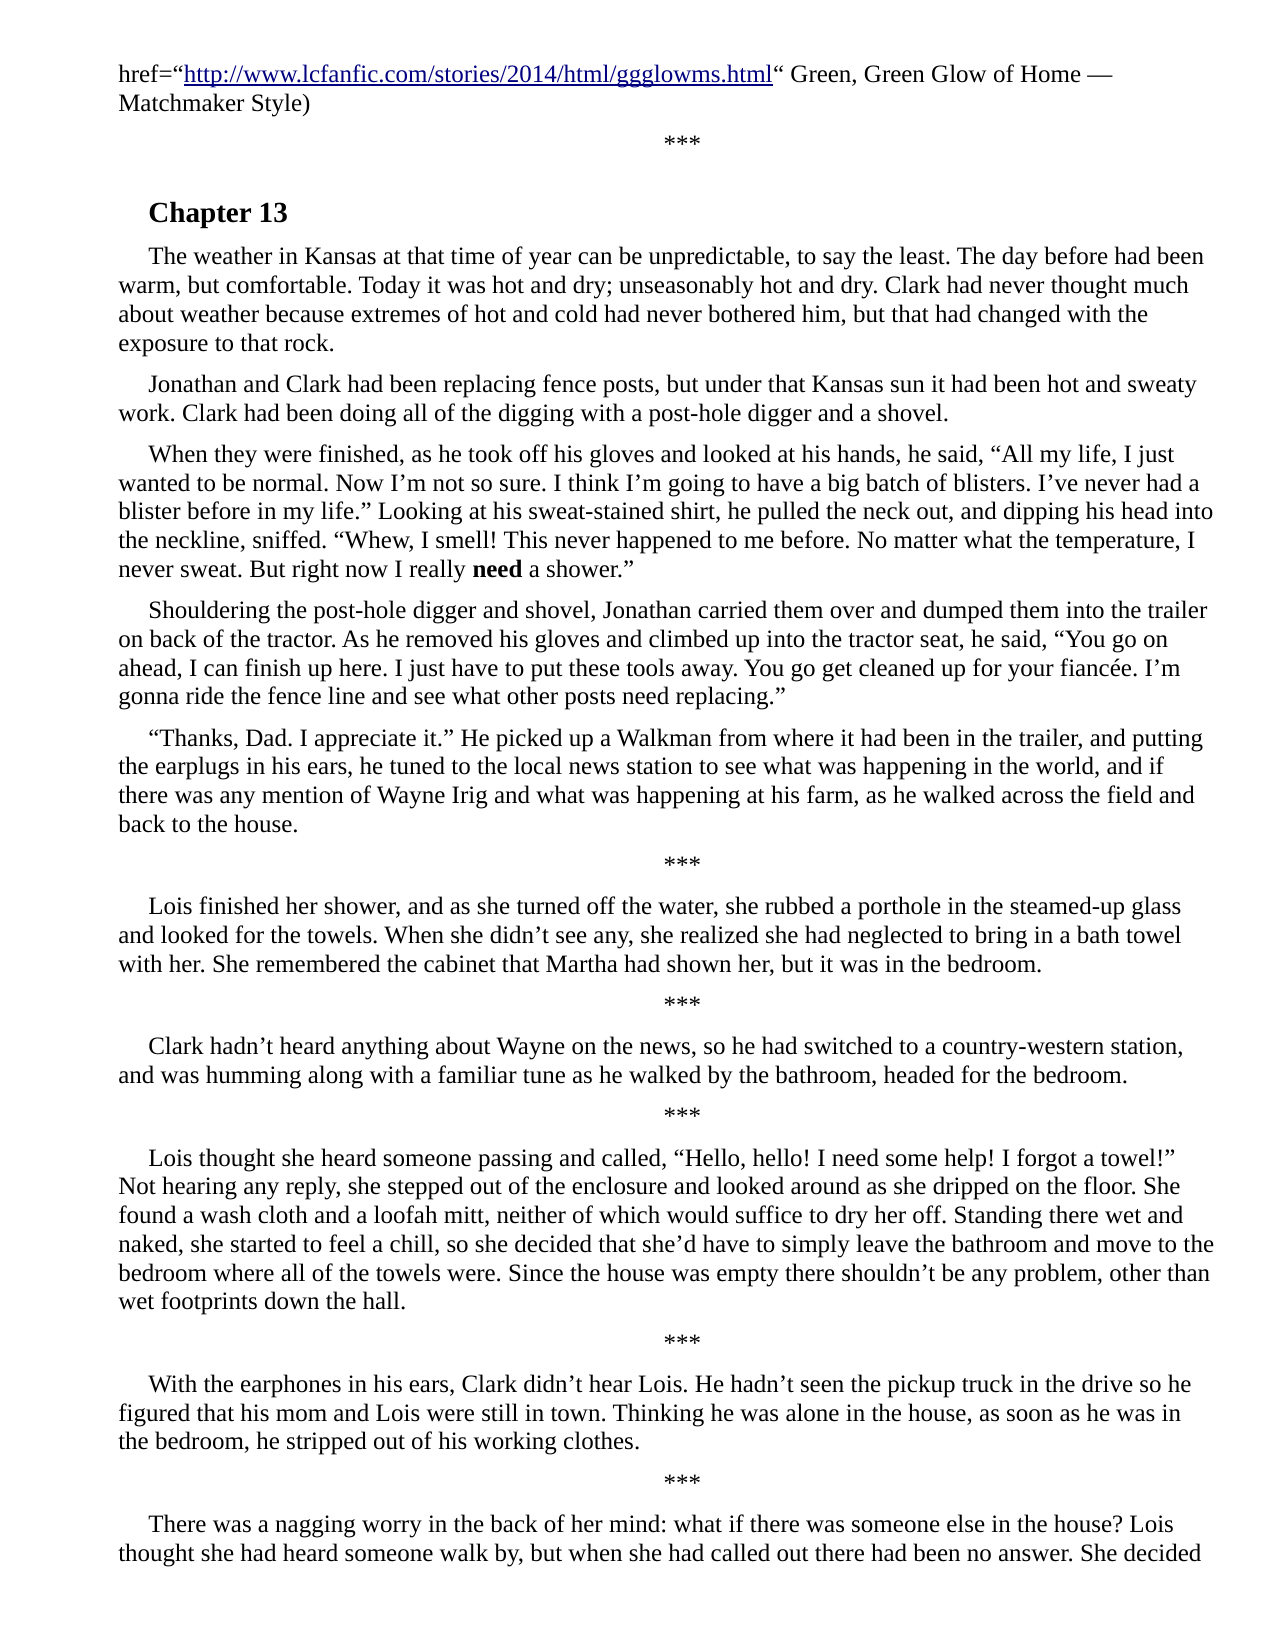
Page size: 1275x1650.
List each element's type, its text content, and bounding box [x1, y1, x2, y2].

text *** [118, 990, 1216, 1019]
text Lois thought she heard someone passing and called, “Hello, hello! I need some help! I forgot a towel!” Not hearing any reply, she stepped out of the enclosure and looked around as she dripped on the floor. She found a wash cloth and a loofah mitt, neither of which would suffice to dry her off. Standing there wet and naked, she started to feel a chill, so she decided that she’d have to simply leave the bathroom and move to the bedroom where all of the towels were. Since the house was empty there shouldn’t be any problem, other than wet footprints down the hall. [118, 1143, 1216, 1315]
text “Thanks, Dad. I appreciate it.” He picked up a Walkman from where it had been in the trailer, and putting the earplugs in his ears, he tuned to the local news station to see what was happening in the world, and if there was any mention of Wayne Irig and what was happening at his farm, as he walked across the field and back to the house. [118, 723, 1216, 838]
text The weather in Kansas at that time of year can be unpredictable, to say the least. The day before had been warm, but comfortable. Today it was hot and dry; unseasonably hot and dry. Clark had never thought much about weather because extremes of hot and cold had never bothered him, but that had changed with the exposure to that rock. [118, 241, 1216, 356]
text Lois finished her shower, and as she turned off the water, she rubbed a porthole in the steamed-up glass and looked for the towels. When she didn’t see any, she realized she had neglected to bring in a bath towel with her. She remembered the cabinet that Martha had shown her, but it was in the bedroom. [118, 891, 1216, 978]
text *** [118, 1468, 1216, 1496]
text href=“http://www.lcfanfic.com/stories/2014/html/ggglowms.html“ Green, Green Glow of Home — Matchmaker Style) [118, 59, 1216, 117]
text *** [118, 850, 1216, 879]
text There was a nagging worry in the back of her mind: what if there was someone else in the house? Lois thought she had heard someone walk by, but when she had called out there had been no answer. She decided [118, 1509, 1216, 1566]
text *** [118, 129, 1216, 158]
text With the earphones in his ears, Clark didn’t hear Lois. He hadn’t seen the pickup truck in the drive so he figured that his mom and Lois were still in town. Thinking he was alone in the house, as soon as he was in the bedroom, he stripped out of his working clothes. [118, 1369, 1216, 1455]
subtitle Chapter 13 [118, 195, 1216, 229]
text Clark hadn’t heard anything about Wayne on the news, so he had switched to a country-western station, and was humming along with a familiar tune as he walked by the bathroom, headed for the bedroom. [118, 1031, 1216, 1089]
text When they were finished, as he took off his gloves and looked at his hands, he said, “All my life, I just wanted to be normal. Now I’m not so sure. I think I’m going to have a big batch of blisters. I’ve never had a blister before in my life.” Looking at his sweat-stained shirt, he pulled the neck out, and dipping his head into the neckline, sniffed. “Whew, I smell! This never happened to me before. No matter what the temperature, I never sweat. But right now I really need a shower.” [118, 439, 1216, 583]
text Shouldering the post-hole digger and shovel, Jonathan carried them over and dumped them into the trailer on back of the tractor. As he removed his gloves and climbed up into the tractor seat, he said, “You go on ahead, I can finish up here. I just have to put these tools away. You go get cleaned up for your fiancée. I’m gonna ride the fence line and see what other posts need replacing.” [118, 595, 1216, 710]
text Jonathan and Clark had been replacing fence posts, but under that Kansas sun it had been hot and sweaty work. Clark had been doing all of the digging with a post-hole digger and a shovel. [118, 369, 1216, 426]
text *** [118, 1328, 1216, 1356]
text *** [118, 1101, 1216, 1130]
